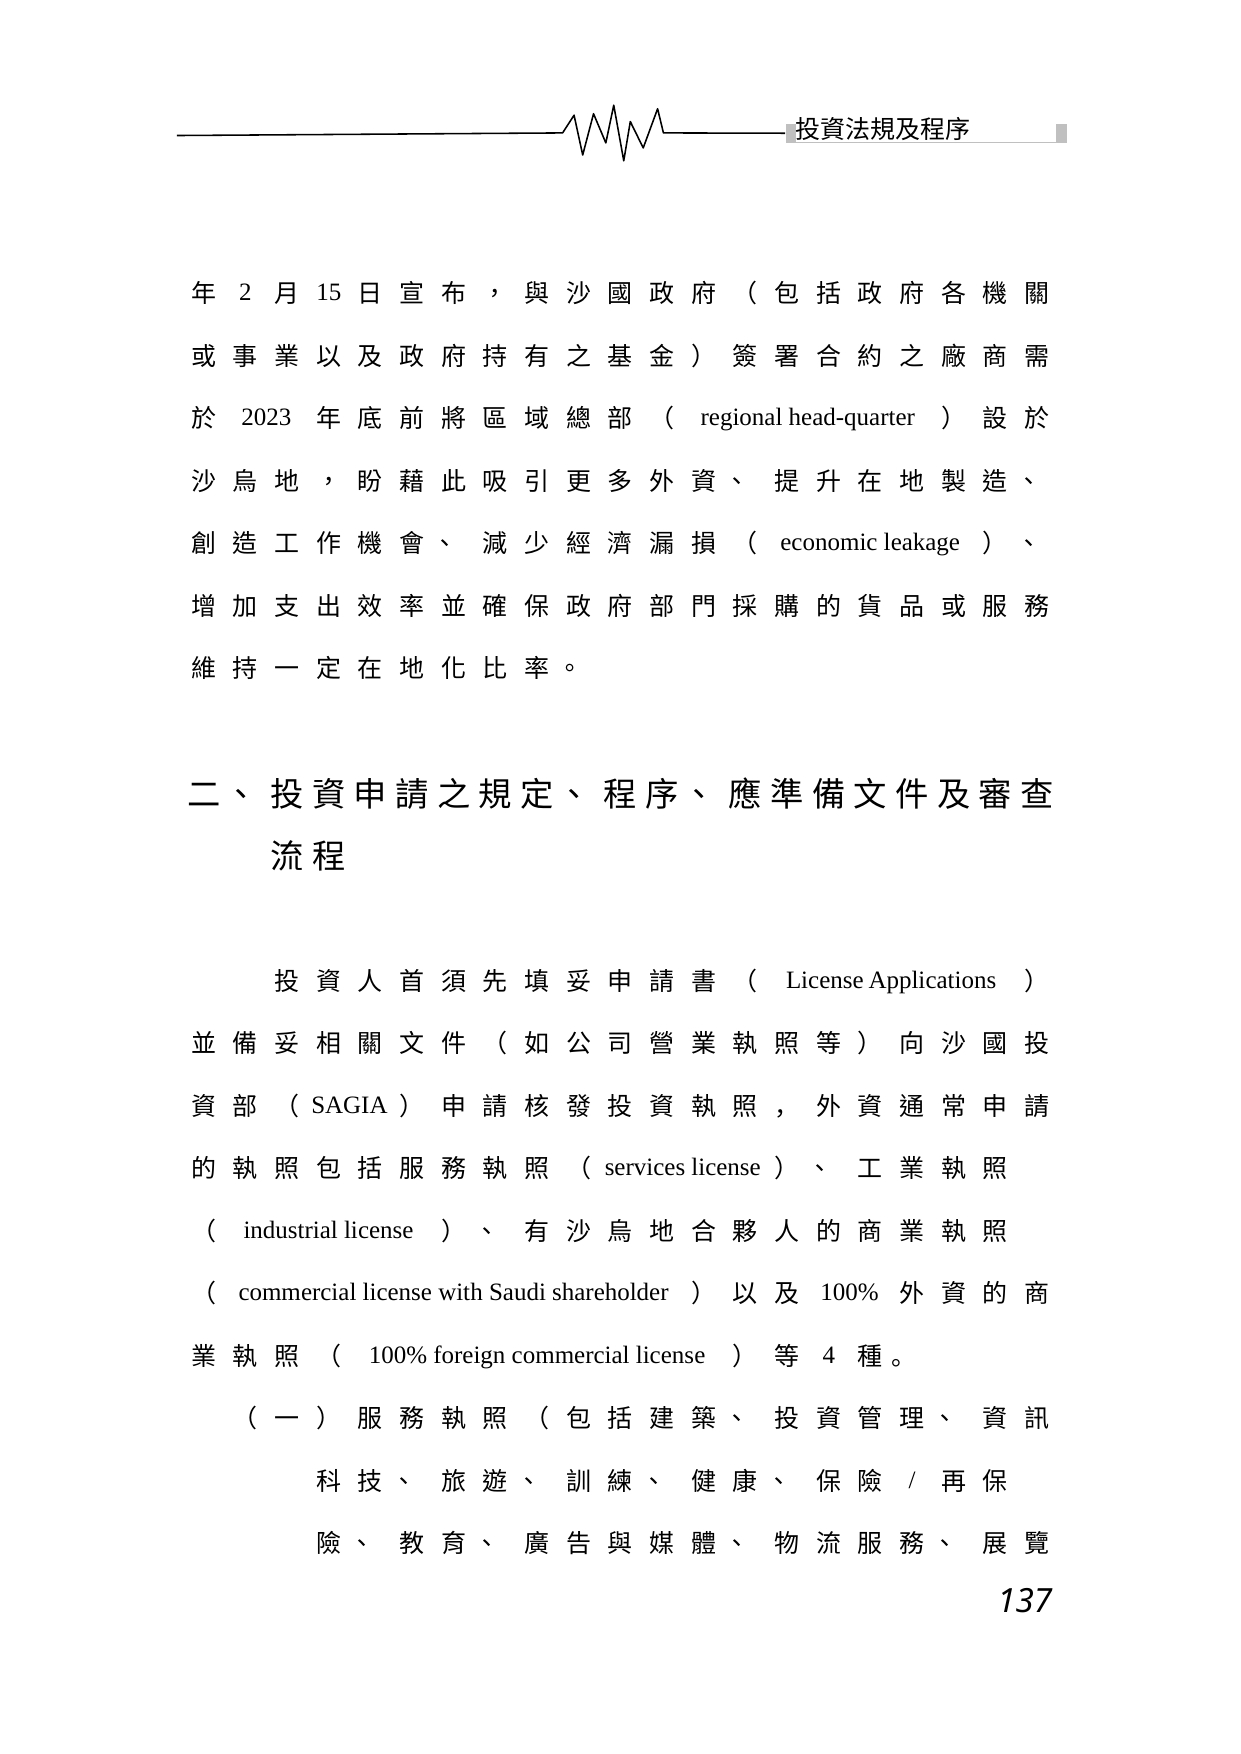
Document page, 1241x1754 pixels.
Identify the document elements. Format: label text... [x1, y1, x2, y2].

text 投資人首須先填妥申請書（License Applications）並備妥相關文件（如公司營業執照等）向沙國投資部（SAGIA）申請核發投資執照，外資通常申請的執照包括服務執照（services license）、工業執照（industrial license）、有沙烏地合夥人的商業執照（commercial license with Saudi shareholder）以及100%外資的商業執照（100% foreign commercial license）等4種。 [183, 938, 1058, 1375]
text 二、投資申請之規定、程序、應準備文件及審查流程 [183, 750, 1058, 875]
text （一）服務執照（包括建築、投資管理、資訊科技、旅遊、訓練、健康、保險/再保險、教育、廣告與媒體、物流服務、展覽 [207, 1375, 1058, 1563]
text 年2月15日宣布，與沙國政府（包括政府各機關或事業以及政府持有之基金）簽署合約之廠商需於2023年底前將區域總部（regional head-quarter）設於沙烏地，盼藉此吸引更多外資、提升在地製造、創造工作機會、減少經濟漏損（economic leakage）、增加支出效率並確保政府部門採購的貨品或服務維持一定在地化比率。 [183, 250, 1058, 688]
